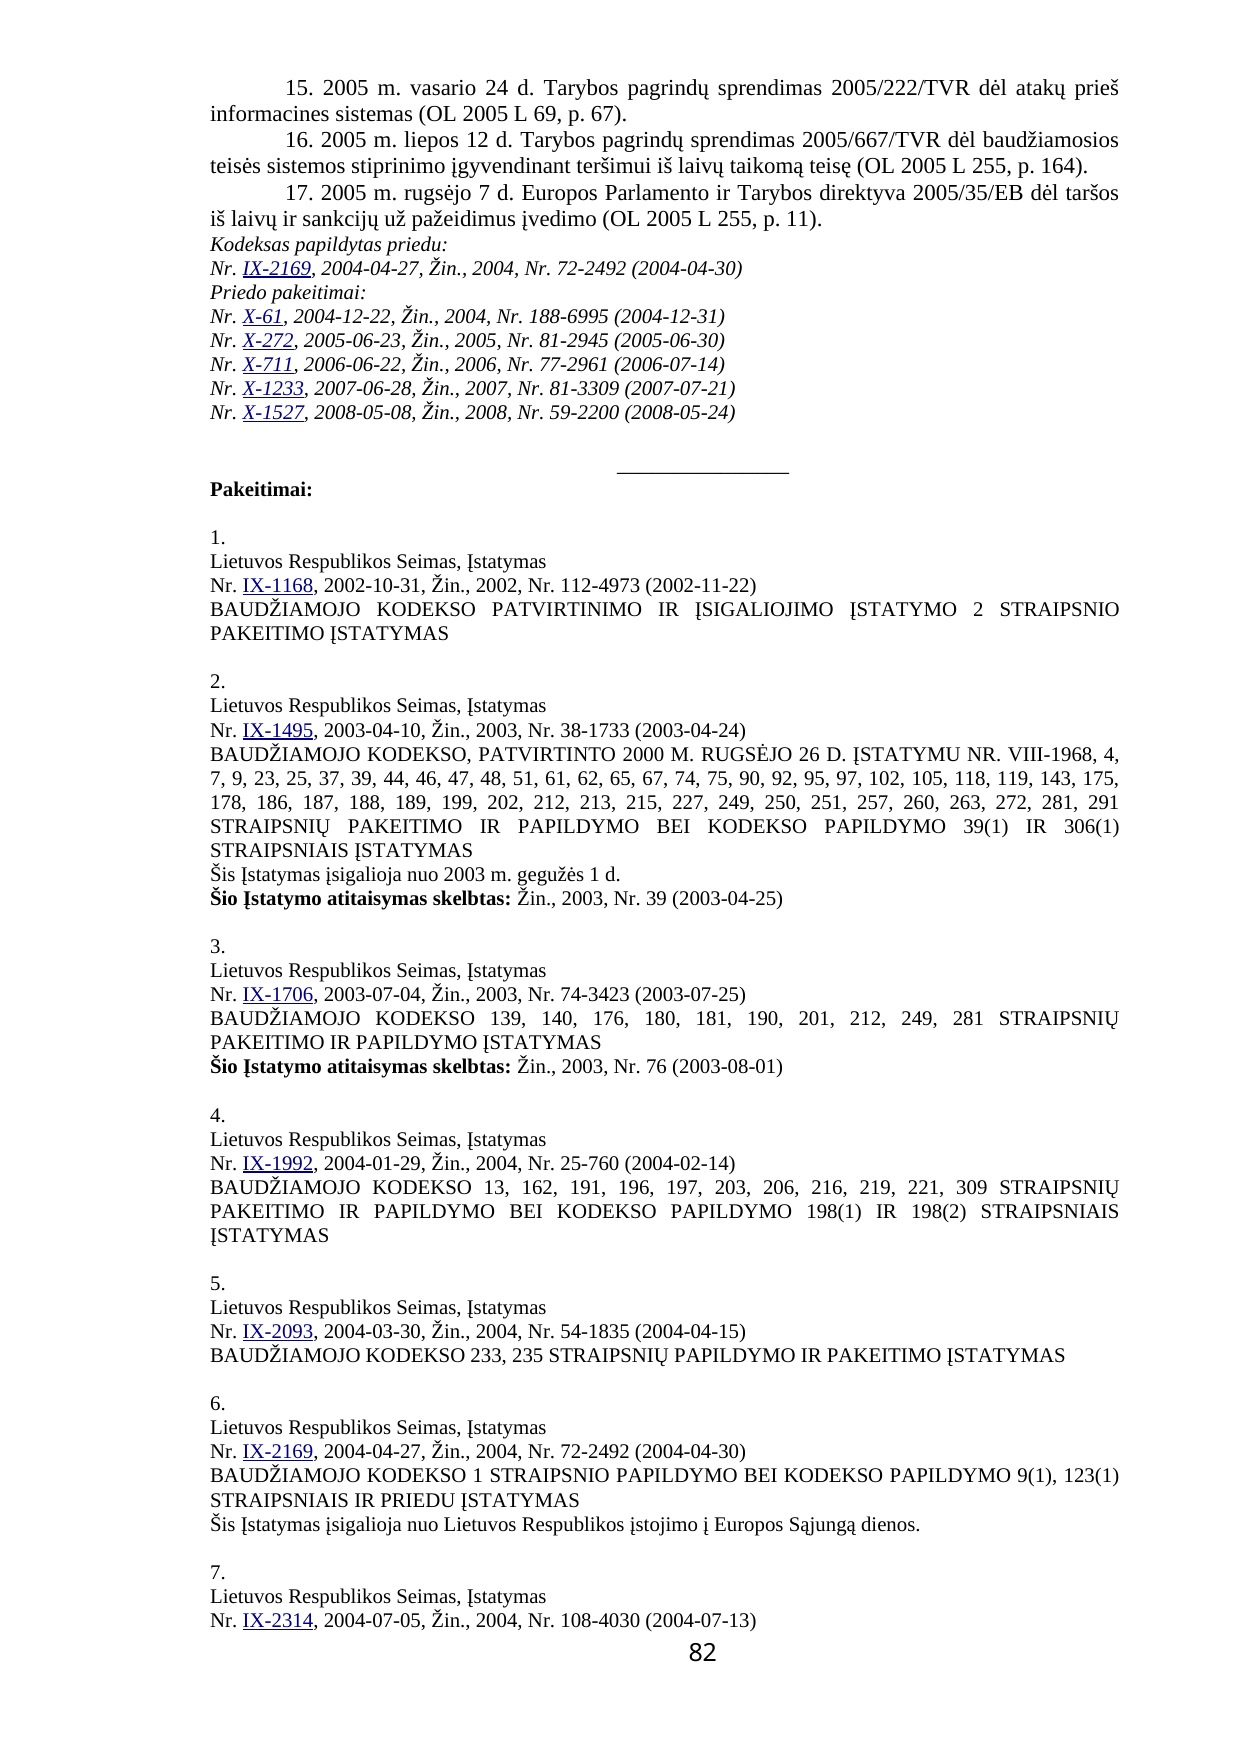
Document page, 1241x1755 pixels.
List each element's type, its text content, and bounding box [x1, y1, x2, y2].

text 6. [210, 1391, 1120, 1415]
text Nr. IX-1495, 2003-04-10, Žin., 2003, Nr. 38-1733 (2003-04-24) [210, 717, 1120, 742]
text Nr. X-1527, 2008-05-08, Žin., 2008, Nr. 59-2200 (2008-05-24) [210, 400, 1120, 424]
text BAUDŽIAMOJO KODEKSO 139, 140, 176, 180, 181, 190, 201, 212, 249, 281 STRAIPSNIŲ PAKEITIMO IR PAPILDYMO ĮSTATYMAS [210, 1006, 1120, 1054]
text Šis Įstatymas įsigalioja nuo 2003 m. gegužės 1 d. [210, 862, 1120, 886]
text BAUDŽIAMOJO KODEKSO 1 STRAIPSNIO PAPILDYMO BEI KODEKSO PAPILDYMO 9(1), 123(1) STRAIPSNIAIS IR PRIEDU ĮSTATYMAS [210, 1463, 1120, 1512]
text Nr. IX-2169, 2004-04-27, Žin., 2004, Nr. 72-2492 (2004-04-30) [210, 1439, 1120, 1463]
text Nr. X-272, 2005-06-23, Žin., 2005, Nr. 81-2945 (2005-06-30) [210, 328, 1120, 352]
text Nr. X-711, 2006-06-22, Žin., 2006, Nr. 77-2961 (2006-07-14) [210, 352, 1120, 376]
text Nr. IX-2093, 2004-03-30, Žin., 2004, Nr. 54-1835 (2004-04-15) [210, 1319, 1120, 1343]
text BAUDŽIAMOJO KODEKSO 233, 235 STRAIPSNIŲ PAPILDYMO IR PAKEITIMO ĮSTATYMAS [210, 1343, 1120, 1367]
text 15. 2005 m. vasario 24 d. Tarybos pagrindų sprendimas 2005/222/TVR dėl atakų prieš informacines sistemas (OL 2005 L 69, p. 67). [210, 73, 1120, 126]
text Nr. IX-1168, 2002-10-31, Žin., 2002, Nr. 112-4973 (2002-11-22) [210, 573, 1120, 597]
text Šio Įstatymo atitaisymas skelbtas: Žin., 2003, Nr. 76 (2003-08-01) [210, 1054, 1120, 1078]
text Nr. IX-1992, 2004-01-29, Žin., 2004, Nr. 25-760 (2004-02-14) [210, 1151, 1120, 1175]
text Nr. X-61, 2004-12-22, Žin., 2004, Nr. 188-6995 (2004-12-31) [210, 304, 1120, 328]
text BAUDŽIAMOJO KODEKSO, PATVIRTINTO 2000 M. RUGSĖJO 26 D. ĮSTATYMU NR. VIII-1968, 4, 7, 9, 23, 25, 37, 39, 44, 46, 47, 48, 51, 61, 62, 65, 67, 74, 75, 90, 92, 95, 97, 102, 105, 118, 119, 143, 175, 178, 186, 187, 188, 189, 199, 202, 212, 213, 215, 227, 249, 250, 251, 257, 260, 263, 272, 281, 291 STRAIPSNIŲ PAKEITIMO IR PAPILDYMO BEI KODEKSO PAPILDYMO 39(1) IR 306(1) STRAIPSNIAIS ĮSTATYMAS [210, 742, 1120, 862]
text Lietuvos Respublikos Seimas, Įstatymas [210, 693, 1120, 717]
text Lietuvos Respublikos Seimas, Įstatymas [210, 958, 1120, 982]
text BAUDŽIAMOJO KODEKSO 13, 162, 191, 196, 197, 203, 206, 216, 219, 221, 309 STRAIPSNIŲ PAKEITIMO IR PAPILDYMO BEI KODEKSO PAPILDYMO 198(1) IR 198(2) STRAIPSNIAIS ĮSTATYMAS [210, 1175, 1120, 1247]
text 3. [210, 934, 1120, 958]
text 7. [210, 1560, 1120, 1584]
text BAUDŽIAMOJO KODEKSO PATVIRTINIMO IR ĮSIGALIOJIMO ĮSTATYMO 2 STRAIPSNIO PAKEITIMO ĮSTATYMAS [210, 597, 1120, 645]
text _______________ [210, 451, 1120, 477]
text Lietuvos Respublikos Seimas, Įstatymas [210, 1295, 1120, 1319]
text Nr. IX-1706, 2003-07-04, Žin., 2003, Nr. 74-3423 (2003-07-25) [210, 982, 1120, 1006]
text 5. [210, 1271, 1120, 1295]
text Lietuvos Respublikos Seimas, Įstatymas [210, 1415, 1120, 1439]
text 4. [210, 1102, 1120, 1127]
text 17. 2005 m. rugsėjo 7 d. Europos Parlamento ir Tarybos direktyva 2005/35/EB dėl taršos iš laivų ir sankcijų už pažeidimus įvedimo (OL 2005 L 255, p. 11). [210, 179, 1120, 232]
text Šis Įstatymas įsigalioja nuo Lietuvos Respublikos įstojimo į Europos Sąjungą dienos. [210, 1512, 1120, 1536]
text Nr. IX-2169, 2004-04-27, Žin., 2004, Nr. 72-2492 (2004-04-30) [210, 256, 1120, 280]
text Kodeksas papildytas priedu: [210, 232, 1120, 256]
text Lietuvos Respublikos Seimas, Įstatymas [210, 1127, 1120, 1151]
text Priedo pakeitimai: [210, 280, 1120, 304]
text 2. [210, 669, 1120, 693]
text 16. 2005 m. liepos 12 d. Tarybos pagrindų sprendimas 2005/667/TVR dėl baudžiamosios teisės sistemos stiprinimo įgyvendinant teršimui iš laivų taikomą teisę (OL 2005 L 255, p. 164). [210, 126, 1120, 179]
text Pakeitimai: [210, 477, 1120, 501]
text Nr. X-1233, 2007-06-28, Žin., 2007, Nr. 81-3309 (2007-07-21) [210, 376, 1120, 400]
text 1. [210, 525, 1120, 549]
text Lietuvos Respublikos Seimas, Įstatymas [210, 549, 1120, 573]
text Nr. IX-2314, 2004-07-05, Žin., 2004, Nr. 108-4030 (2004-07-13) [210, 1608, 1120, 1632]
text Šio Įstatymo atitaisymas skelbtas: Žin., 2003, Nr. 39 (2003-04-25) [210, 886, 1120, 910]
text Lietuvos Respublikos Seimas, Įstatymas [210, 1584, 1120, 1608]
